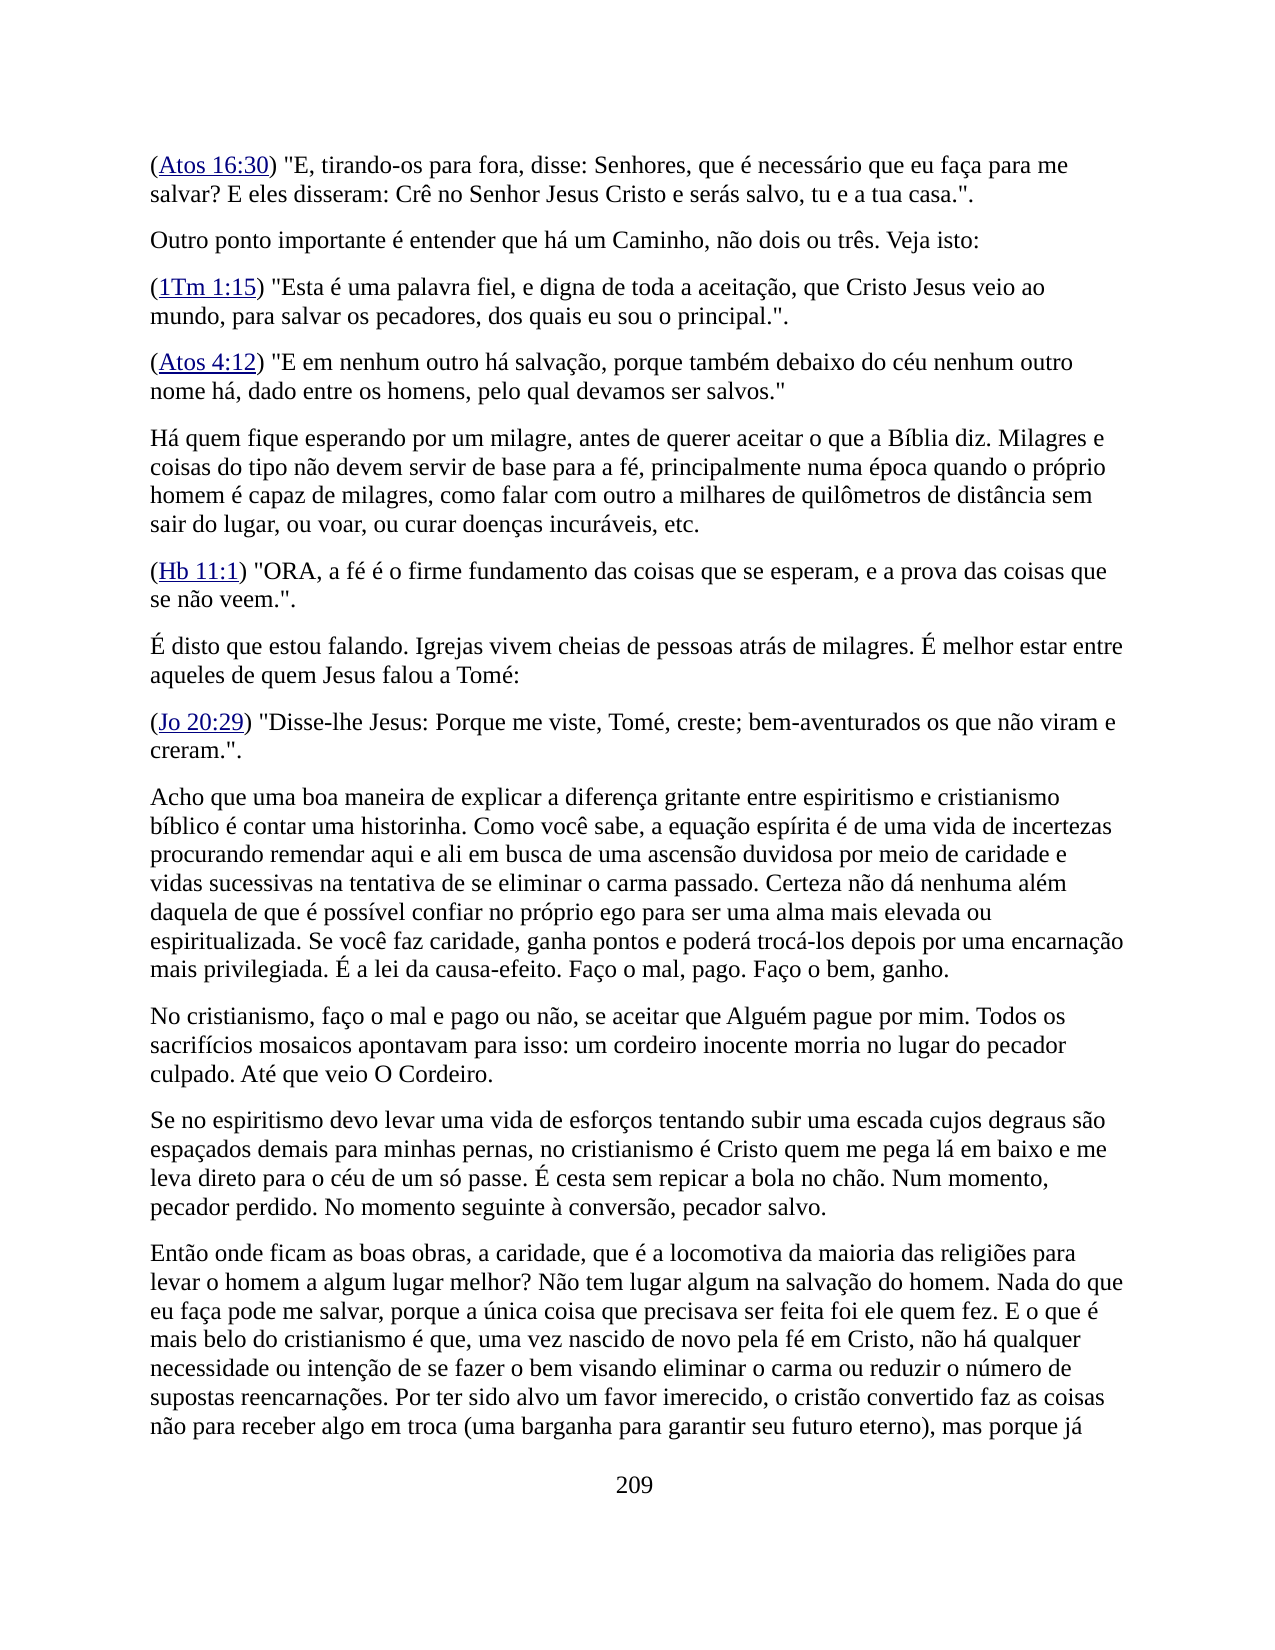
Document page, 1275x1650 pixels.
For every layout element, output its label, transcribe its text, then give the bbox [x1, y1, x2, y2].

text Acho que uma boa maneira de explicar a diferença gritante entre espiritismo e cristianismo bíblico é contar uma historinha. Como você sabe, a equação espírita é de uma vida de incertezas procurando remendar aqui e ali em busca de uma ascensão duvidosa por meio de caridade e vidas sucessivas na tentativa de se eliminar o carma passado. Certeza não dá nenhuma além daquela de que é possível confiar no próprio ego para ser uma alma mais elevada ou espiritualizada. Se você faz caridade, ganha pontos e poderá trocá-los depois por uma encarnação mais privilegiada. É a lei da causa-efeito. Faço o mal, pago. Faço o bem, ganho. [150, 782, 1125, 983]
text Outro ponto importante é entender que há um Caminho, não dois ou três. Veja isto: [150, 225, 1125, 254]
text (Jo 20:29) "Disse-lhe Jesus: Porque me viste, Tomé, creste; bem-aventurados os que não viram e creram.". [150, 707, 1125, 764]
text Então onde ficam as boas obras, a caridade, que é a locomotiva da maioria das religiões para levar o homem a algum lugar melhor? Não tem lugar algum na salvação do homem. Nada do que eu faça pode me salvar, porque a única coisa que precisava ser feita foi ele quem fez. E o que é mais belo do cristianismo é que, uma vez nascido de novo pela fé em Cristo, não há qualquer necessidade ou intenção de se fazer o bem visando eliminar o carma ou reduzir o número de supostas reencarnações. Por ter sido alvo um favor imerecido, o cristão convertido faz as coisas não para receber algo em troca (uma barganha para garantir seu futuro eterno), mas porque já [150, 1238, 1125, 1439]
text (1Tm 1:15) "Esta é uma palavra fiel, e digna de toda a aceitação, que Cristo Jesus veio ao mundo, para salvar os pecadores, dos quais eu sou o principal.". [150, 272, 1125, 329]
text (Atos 4:12) "E em nenhum outro há salvação, porque também debaixo do céu nenhum outro nome há, dado entre os homens, pelo qual devamos ser salvos." [150, 347, 1125, 405]
text Há quem fique esperando por um milagre, antes de querer aceitar o que a Bíblia diz. Milagres e coisas do tipo não devem servir de base para a fé, principalmente numa época quando o próprio homem é capaz de milagres, como falar com outro a milhares de quilômetros de distância sem sair do lugar, ou voar, ou curar doenças incuráveis, etc. [150, 423, 1125, 538]
text (Atos 16:30) "E, tirando-os para fora, disse: Senhores, que é necessário que eu faça para me salvar? E eles disseram: Crê no Senhor Jesus Cristo e serás salvo, tu e a tua casa.". [150, 150, 1125, 207]
text Se no espiritismo devo levar uma vida de esforços tentando subir uma escada cujos degraus são espaçados demais para minhas pernas, no cristianismo é Cristo quem me pega lá em baixo e me leva direto para o céu de um só passe. É cesta sem repicar a bola no chão. Num momento, pecador perdido. No momento seguinte à conversão, pecador salvo. [150, 1105, 1125, 1220]
text É disto que estou falando. Igrejas vivem cheias de pessoas atrás de milagres. É melhor estar entre aqueles de quem Jesus falou a Tomé: [150, 631, 1125, 689]
text (Hb 11:1) "ORA, a fé é o firme fundamento das coisas que se esperam, e a prova das coisas que se não veem.". [150, 556, 1125, 613]
text No cristianismo, faço o mal e pago ou não, se aceitar que Alguém pague por mim. Todos os sacrifícios mosaicos apontavam para isso: um cordeiro inocente morria no lugar do pecador culpado. Até que veio O Cordeiro. [150, 1001, 1125, 1087]
